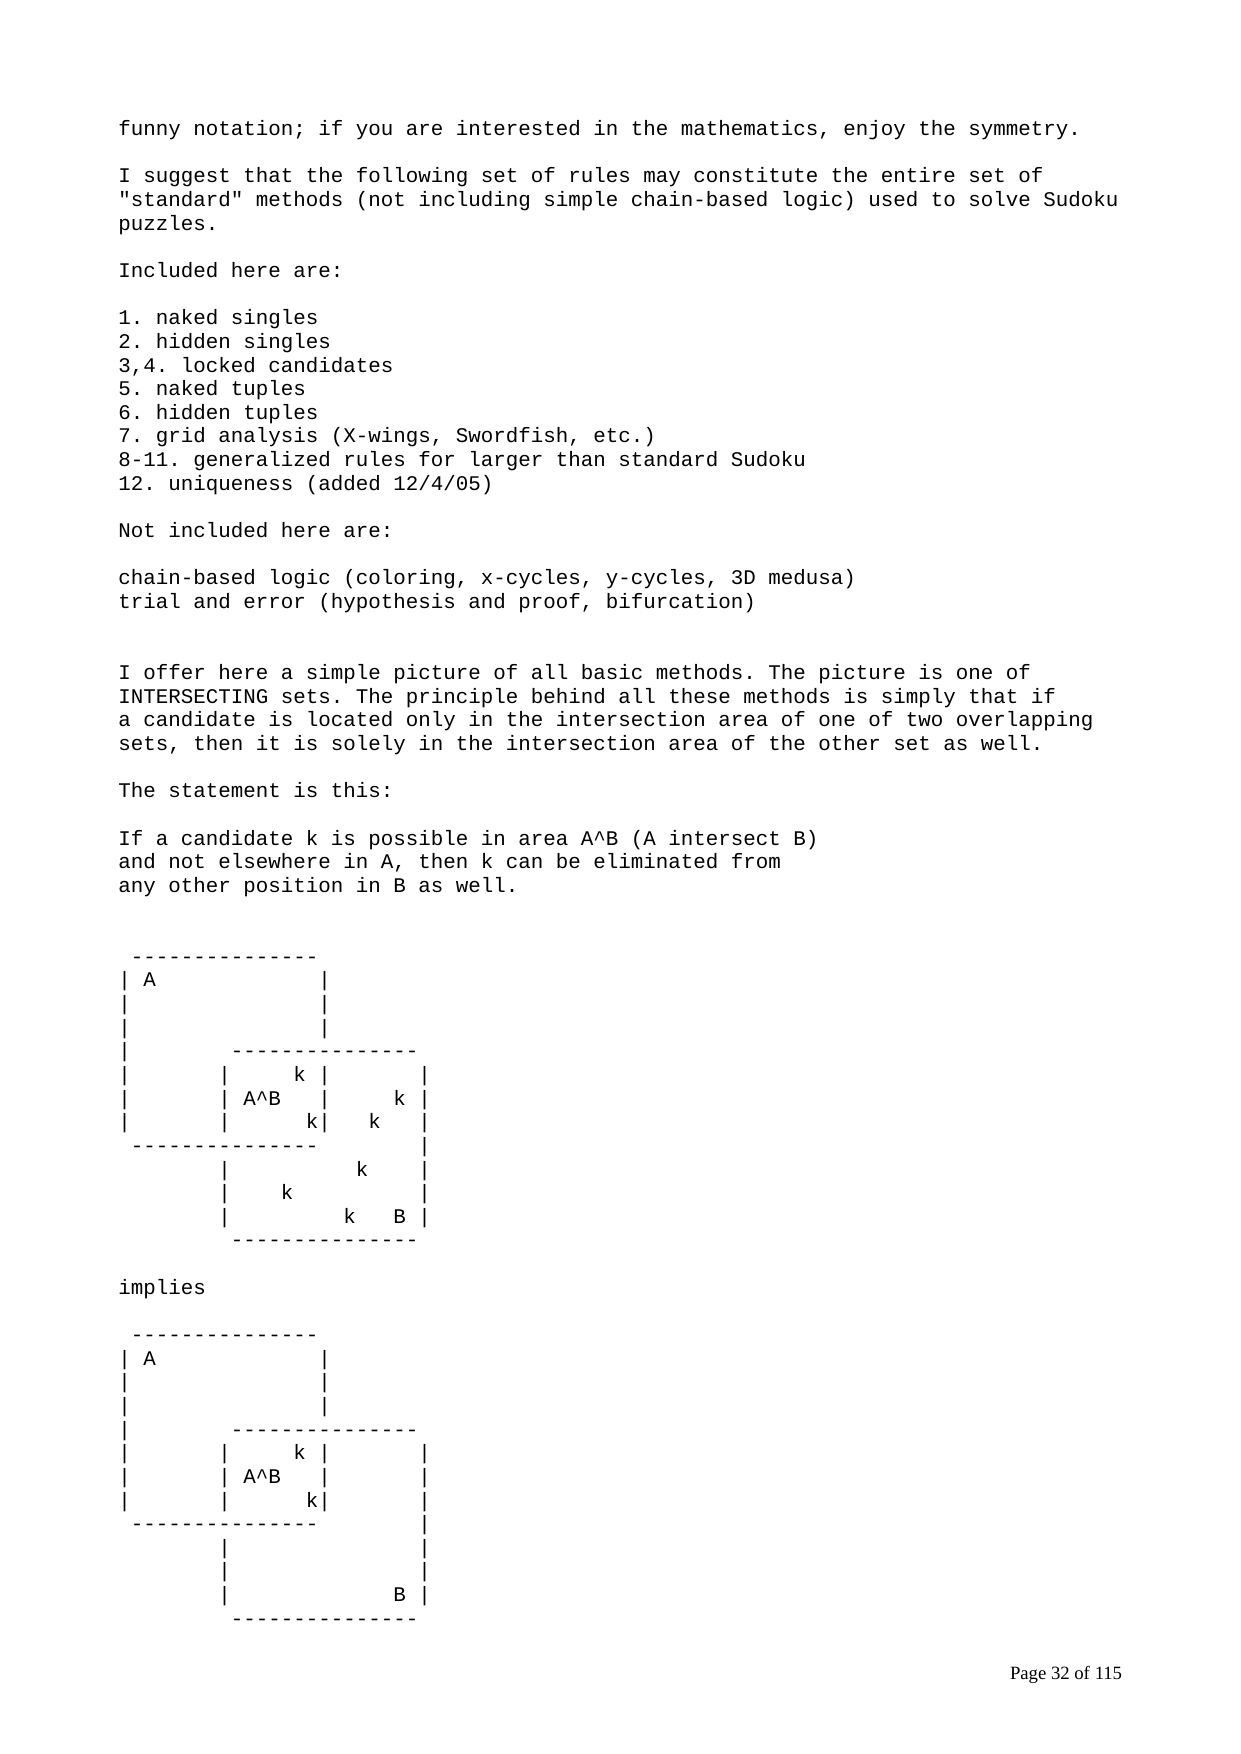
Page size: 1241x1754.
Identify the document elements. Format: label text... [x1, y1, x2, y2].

text Included here are: [118, 260, 1122, 284]
text | | [118, 1017, 1122, 1040]
text | --------------- [118, 1419, 1122, 1442]
text | k B | [118, 1206, 1122, 1229]
text and not elsewhere in A, then k can be eliminated from [118, 851, 1122, 875]
text | A | [118, 1348, 1122, 1371]
text --------------- [118, 1608, 1122, 1631]
text I suggest that the following set of rules may constitute the entire set of [118, 165, 1122, 189]
text --------------- | [118, 1135, 1122, 1158]
text INTERSECTING sets. The principle behind all these methods is simply that if [118, 686, 1122, 709]
text I offer here a simple picture of all basic methods. The picture is one of [118, 662, 1122, 686]
text a candidate is located only in the intersection area of one of two overlapping [118, 709, 1122, 733]
text 5. naked tuples [118, 378, 1122, 402]
text 8-11. generalized rules for larger than standard Sudoku [118, 449, 1122, 473]
text | | A^B | | [118, 1466, 1122, 1489]
text 7. grid analysis (X-wings, Swordfish, etc.) [118, 426, 1122, 449]
text If a candidate k is possible in area A^B (A intersect B) [118, 827, 1122, 851]
text --------------- | [118, 1513, 1122, 1537]
text implies [118, 1277, 1122, 1300]
text 1. naked singles [118, 307, 1122, 331]
text funny notation; if you are interested in the mathematics, enjoy the symmetry. [118, 118, 1122, 142]
text 6. hidden tuples [118, 402, 1122, 426]
text 2. hidden singles [118, 331, 1122, 354]
text | k | [118, 1182, 1122, 1206]
text 3,4. locked candidates [118, 354, 1122, 378]
text --------------- [118, 946, 1122, 969]
text | | [118, 993, 1122, 1017]
text chain-based logic (coloring, x-cycles, y-cycles, 3D medusa) [118, 567, 1122, 591]
text | | [118, 1537, 1122, 1561]
text | | k| k | [118, 1111, 1122, 1135]
text any other position in B as well. [118, 875, 1122, 898]
text | | [118, 1561, 1122, 1584]
text | | A^B | k | [118, 1088, 1122, 1111]
text | --------------- [118, 1040, 1122, 1064]
text "standard" methods (not including simple chain-based logic) used to solve Sudoku puzzles. [118, 189, 1122, 236]
text | | [118, 1395, 1122, 1419]
text | | k | | [118, 1064, 1122, 1088]
text --------------- [118, 1324, 1122, 1348]
text --------------- [118, 1229, 1122, 1253]
text The statement is this: [118, 780, 1122, 804]
text | B | [118, 1584, 1122, 1608]
text | k | [118, 1158, 1122, 1182]
text | | k | | [118, 1442, 1122, 1466]
text 12. uniqueness (added 12/4/05) [118, 473, 1122, 496]
text sets, then it is solely in the intersection area of the other set as well. [118, 733, 1122, 757]
text | | [118, 1371, 1122, 1395]
text | A | [118, 969, 1122, 993]
text Not included here are: [118, 520, 1122, 544]
text | | k| | [118, 1489, 1122, 1513]
text trial and error (hypothesis and proof, bifurcation) [118, 591, 1122, 615]
